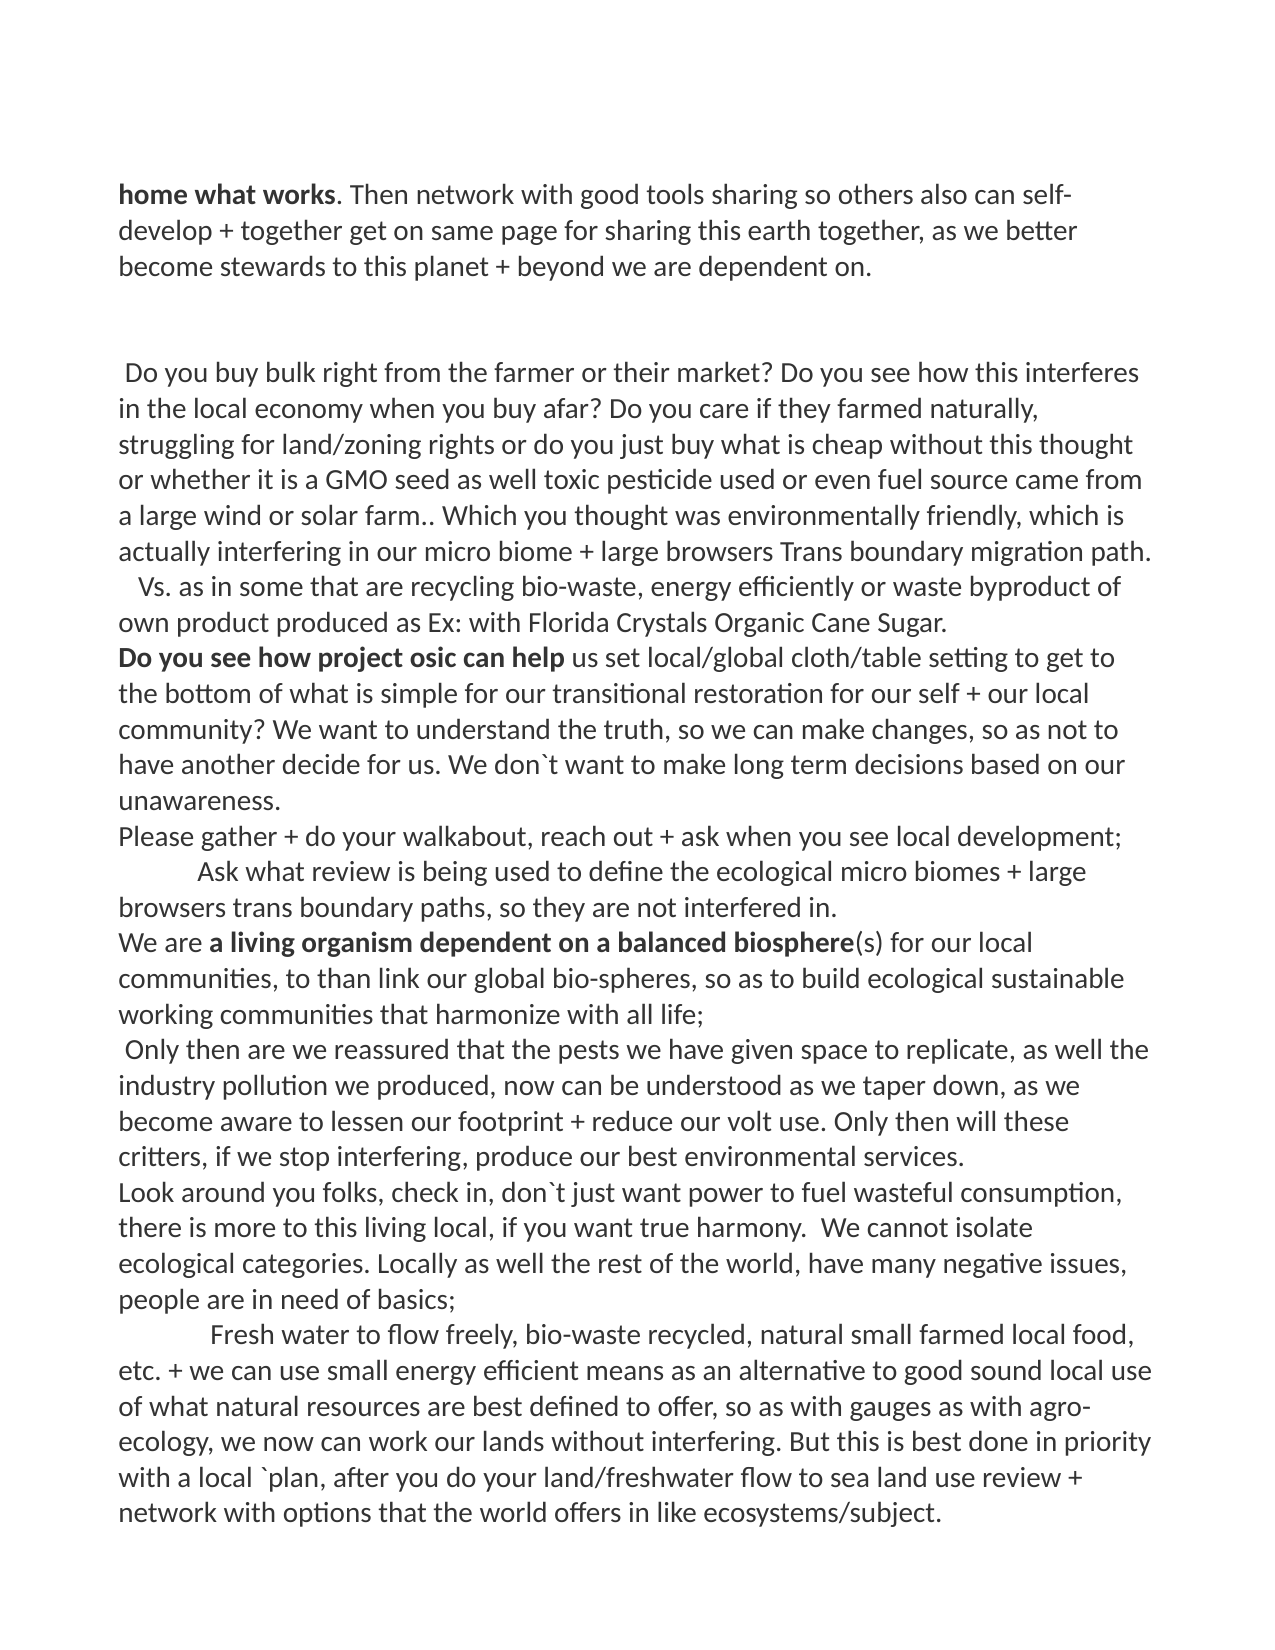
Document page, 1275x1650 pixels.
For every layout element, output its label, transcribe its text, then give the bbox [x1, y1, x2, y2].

text We are a living organism dependent on a balanced biosphere(s) for our local communities, to than link our global bio-spheres, so as to build ecological sustainable working communities that harmonize with all life; [118, 924, 1157, 1031]
text Fresh water to flow freely, bio-waste recycled, natural small farmed local food, etc. + we can use small energy efficient means as an alternative to good sound local use of what natural resources are best defined to offer, so as with gauges as with agro-ecology, we now can work our lands without interfering. But this is best done in priority with a local `plan, after you do your land/freshwater flow to sea land use review + network with options that the world offers in like ecosystems/subject. [118, 1316, 1157, 1530]
text Only then are we reassured that the pests we have given space to replicate, as well the industry pollution we produced, now can be understood as we taper down, as we become aware to lessen our footprint + reduce our volt use. Only then will these critters, if we stop interfering, produce our best environmental services. [118, 1031, 1157, 1174]
text Vs. as in some that are recycling bio-waste, energy efficiently or waste byproduct of own product produced as Ex: with Florida Crystals Organic Cane Sugar. [118, 568, 1157, 639]
text Look around you folks, check in, don`t just want power to fuel wasteful consumption, there is more to this living local, if you want true harmony. We cannot isolate ecological categories. Locally as well the rest of the world, have many negative issues, people are in need of basics; [118, 1174, 1157, 1316]
text Do you buy bulk right from the farmer or their market? Do you see how this interferes in the local economy when you buy afar? Do you care if they farmed naturally, struggling for land/zoning rights or do you just buy what is cheap without this thought or whether it is a GMO seed as well toxic pesticide used or even fuel source came from a large wind or solar farm.. Which you thought was environmentally friendly, which is actually interfering in our micro biome + large browsers Trans boundary migration path. [118, 354, 1157, 568]
text Ask what review is being used to define the ecological micro biomes + large browsers trans boundary paths, so they are not interfered in. [118, 853, 1157, 924]
text home what works. Then network with good tools sharing so others also can self-develop + together get on same page for sharing this earth together, as we better become stewards to this planet + beyond we are dependent on. [118, 176, 1157, 283]
text Do you see how project osic can help us set local/global cloth/table setting to get to the bottom of what is simple for our transitional restoration for our self + our local community? We want to understand the truth, so we can make changes, so as not to have another decide for us. We don`t want to make long term decisions based on our unawareness. [118, 639, 1157, 818]
text Please gather + do your walkabout, reach out + ask when you see local development; [118, 818, 1157, 853]
